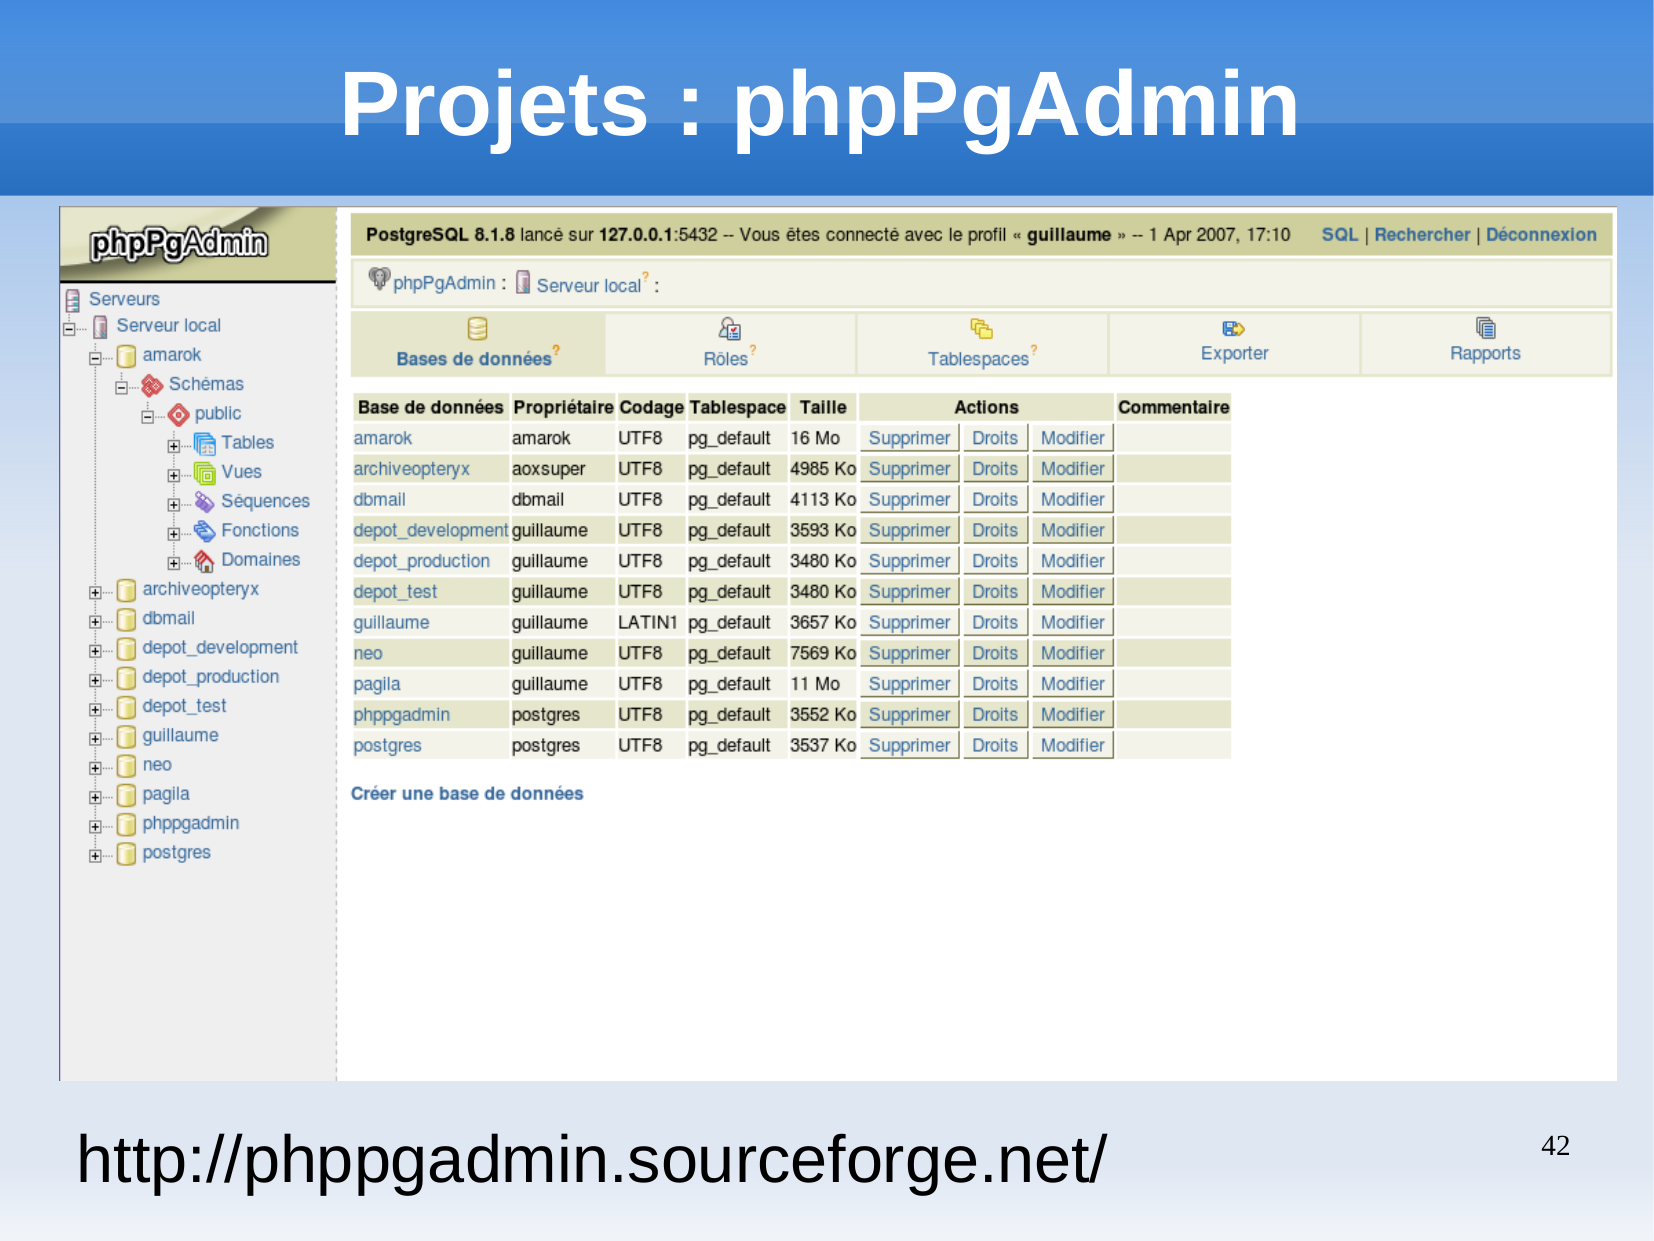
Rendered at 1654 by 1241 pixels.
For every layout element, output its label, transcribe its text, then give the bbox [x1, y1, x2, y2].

picture [0, 0, 1654, 1241]
title Projets : phpPgAdmin [76, 0, 1565, 206]
list http://phppgadmin.sourceforge.net/ [59, 1122, 1182, 1211]
